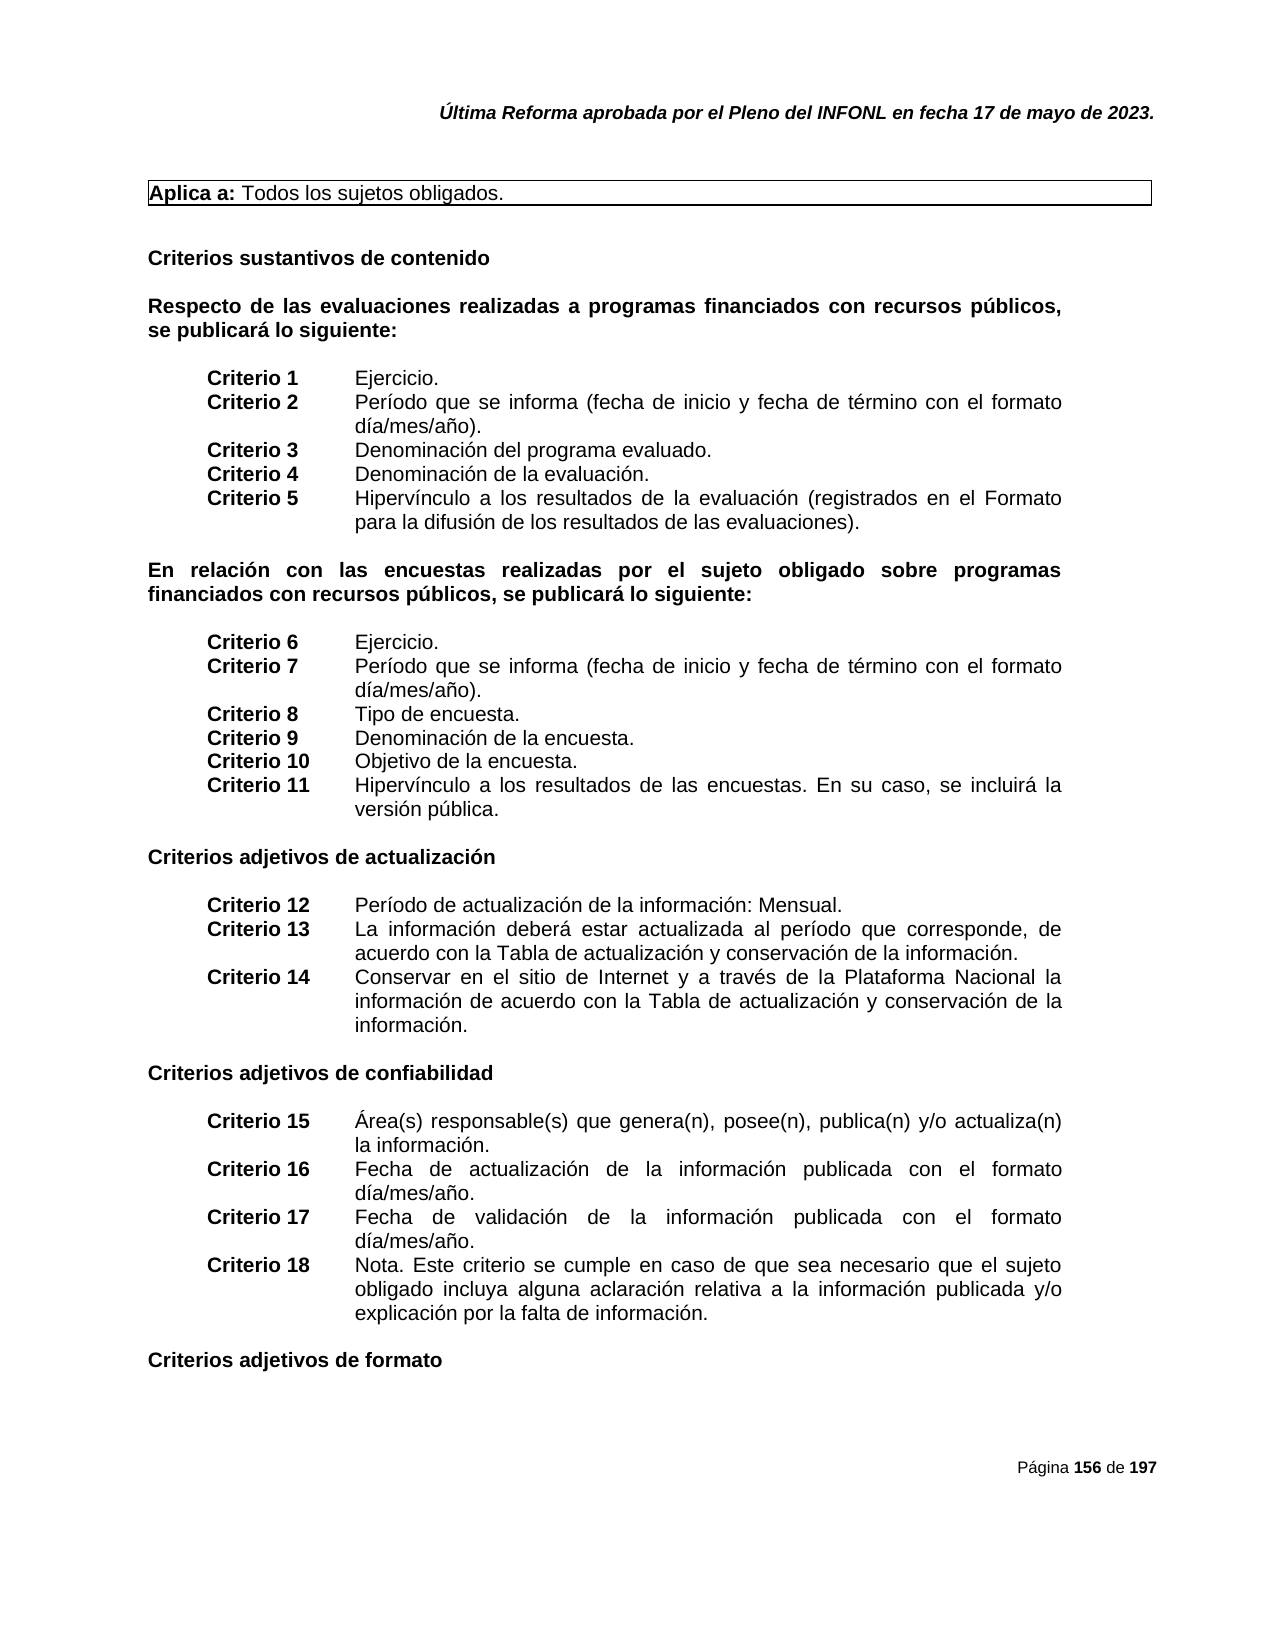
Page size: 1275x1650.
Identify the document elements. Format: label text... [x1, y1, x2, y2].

text Criterio 16 Fecha de actualización de la información publicada con el formato día/mes/año. [207, 1157, 1063, 1204]
text Criterio 10 Objetivo de la encuesta. [207, 749, 1063, 773]
text Criterio 18 Nota. Este criterio se cumple en caso de que sea necesario que el sujeto obligado incluya alguna aclaración relativa a la información publicada y/o explicación por la falta de información. [207, 1252, 1063, 1324]
text Aplica a: Todos los sujetos obligados. [149, 181, 1151, 204]
text Criterios adjetivos de actualización [148, 845, 1068, 869]
text Criterio 6 Ejercicio. [207, 629, 1063, 653]
text Criterio 11 Hipervínculo a los resultados de las encuestas. En su caso, se incluirá la versión pública. [207, 773, 1063, 821]
text Criterio 17 Fecha de validación de la información publicada con el formato día/mes/año. [207, 1204, 1063, 1252]
text Criterio 5 Hipervínculo a los resultados de la evaluación (registrados en el Formato para la difusión de los resultados de las evaluaciones). [207, 486, 1063, 534]
text Criterio 12 Período de actualización de la información: Mensual. [207, 893, 1063, 917]
text Criterio 7 Período que se informa (fecha de inicio y fecha de término con el formato día/mes/año). [207, 653, 1063, 701]
text Criterio 13 La información deberá estar actualizada al período que corresponde, de acuerdo con la Tabla de actualización y conservación de la información. [207, 917, 1063, 965]
text En relación con las encuestas realizadas por el sujeto obligado sobre programas financiados con recursos públicos, se publicará lo siguiente: [148, 558, 1063, 606]
text Criterios sustantivos de contenido [148, 246, 1068, 270]
text Criterio 8 Tipo de encuesta. [207, 701, 1063, 725]
text Criterio 2 Período que se informa (fecha de inicio y fecha de término con el formato día/mes/año). [207, 390, 1063, 438]
text Criterios adjetivos de confiabilidad [148, 1061, 1068, 1085]
text Criterio 4 Denominación de la evaluación. [207, 462, 1063, 486]
text Criterio 14 Conservar en el sitio de Internet y a través de la Plataforma Nacional la información de acuerdo con la Tabla de actualización y conservación de la información. [207, 965, 1063, 1037]
text Criterios adjetivos de formato [148, 1348, 1068, 1372]
text Criterio 15 Área(s) responsable(s) que genera(n), posee(n), publica(n) y/o actualiza(n) la información. [207, 1109, 1063, 1157]
text Criterio 3 Denominación del programa evaluado. [207, 438, 1063, 462]
text Criterio 1 Ejercicio. [207, 366, 1063, 390]
text Respecto de las evaluaciones realizadas a programas financiados con recursos públicos, se publicará lo siguiente: [148, 294, 1063, 342]
text Criterio 9 Denominación de la encuesta. [207, 725, 1063, 749]
